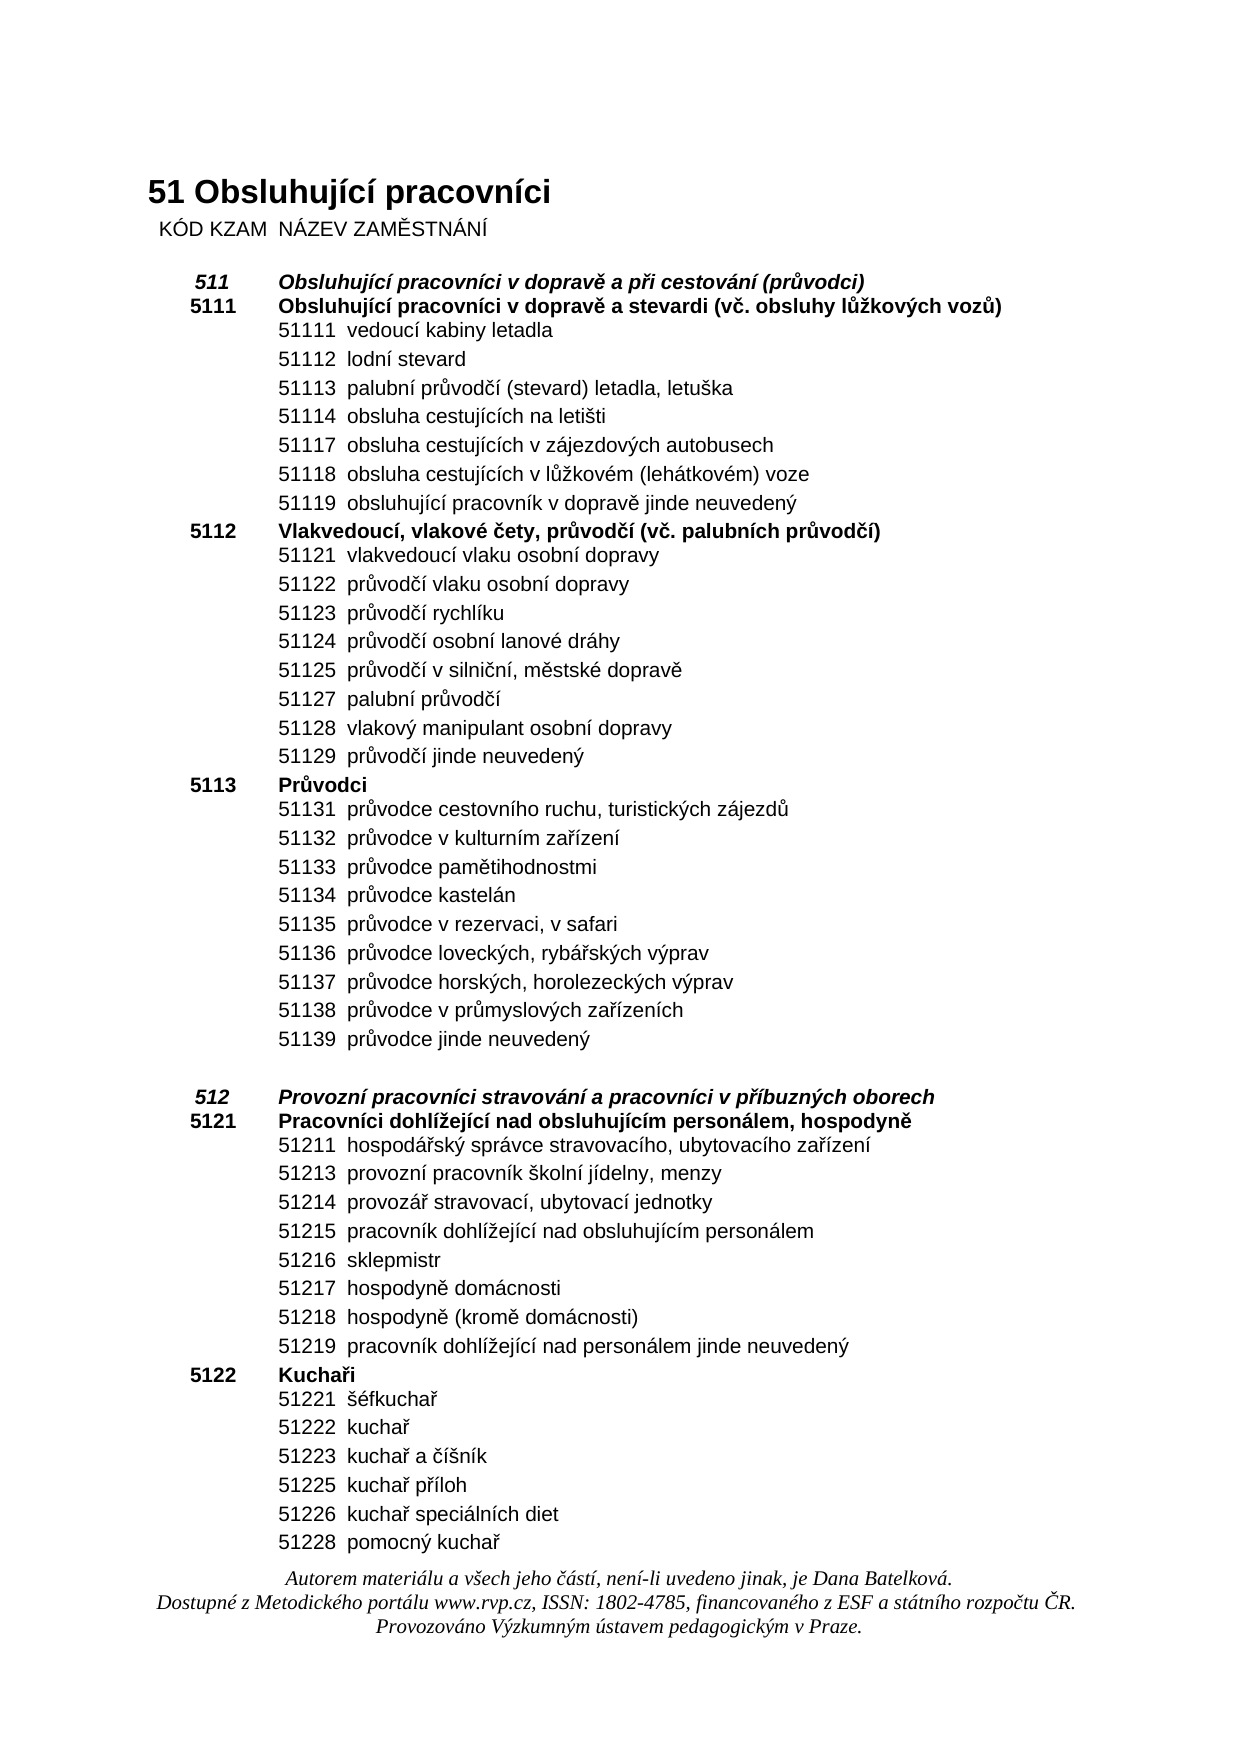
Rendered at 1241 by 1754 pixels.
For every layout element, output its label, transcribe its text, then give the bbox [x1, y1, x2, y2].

table_cell vedoucí kabiny letadla [347, 318, 1093, 347]
table_cell Kuchaři [278, 1363, 1093, 1386]
table_cell [148, 1027, 278, 1056]
table_cell [148, 572, 278, 601]
table_cell [148, 1334, 278, 1362]
table_cell průvodce v rezervaci, v safari [347, 912, 1093, 941]
table_cell Pracovníci dohlížející nad obsluhujícím personálem, hospodyně [278, 1109, 1093, 1132]
table_cell provozní pracovník školní jídelny, menzy [347, 1161, 1093, 1190]
table_cell [148, 1190, 278, 1219]
table_cell průvodčí vlaku osobní dopravy [347, 572, 1093, 601]
table_cell 51217 [278, 1276, 347, 1305]
table_cell kuchař příloh [347, 1473, 1093, 1501]
table_cell Vlakvedoucí, vlakové čety, průvodčí (vč. palubních průvodčí) [278, 519, 1093, 543]
table_cell 5121 [148, 1109, 278, 1132]
table_cell [148, 687, 278, 716]
table_cell 51113 [278, 375, 347, 404]
table_cell 51135 [278, 912, 347, 941]
table_cell lodní stevard [347, 347, 1093, 375]
table_cell [148, 1276, 278, 1305]
table_cell pracovník dohlížející nad obsluhujícím personálem [347, 1219, 1093, 1247]
table_cell 51127 [278, 687, 347, 716]
table_cell [148, 1133, 278, 1161]
table_cell kuchař a číšník [347, 1444, 1093, 1473]
table_cell [148, 347, 278, 375]
table_cell kuchař speciálních diet [347, 1501, 1093, 1530]
table_cell 51136 [278, 941, 347, 969]
table_header KÓD KZAM [148, 217, 278, 241]
table_cell [148, 826, 278, 854]
table_cell 5122 [148, 1363, 278, 1386]
table_cell průvodce horských, horolezeckých výprav [347, 970, 1093, 998]
table_cell průvodce v průmyslových zařízeních [347, 998, 1093, 1027]
table_cell obsluha cestujících na letišti [347, 404, 1093, 433]
table_cell [148, 490, 278, 519]
table_cell 5112 [148, 519, 278, 543]
table_cell [148, 629, 278, 658]
table_cell 51215 [278, 1219, 347, 1247]
table_cell [148, 998, 278, 1027]
table_cell 51219 [278, 1334, 347, 1362]
table_cell obsluhující pracovník v dopravě jinde neuvedený [347, 490, 1093, 519]
table_cell 51225 [278, 1473, 347, 1501]
table_cell průvodce cestovního ruchu, turistických zájezdů [347, 797, 1093, 826]
table_cell pomocný kuchař [347, 1530, 1093, 1559]
table_cell [148, 1501, 278, 1530]
table_cell 51138 [278, 998, 347, 1027]
table_cell [148, 1386, 278, 1415]
table_cell 51222 [278, 1415, 347, 1444]
table_cell 51137 [278, 970, 347, 998]
table_cell 5113 [148, 773, 278, 797]
table_cell [148, 744, 278, 773]
table_cell provozář stravovací, ubytovací jednotky [347, 1190, 1093, 1219]
table_cell 51129 [278, 744, 347, 773]
table_cell [148, 318, 278, 347]
table_cell 51123 [278, 601, 347, 629]
table_cell 51132 [278, 826, 347, 854]
table_cell [148, 797, 278, 826]
table_cell průvodce pamětihodnostmi [347, 855, 1093, 883]
table_cell [148, 1248, 278, 1276]
table_cell [148, 1415, 278, 1444]
table_cell průvodčí rychlíku [347, 601, 1093, 629]
table_cell obsluha cestujících v zájezdových autobusech [347, 433, 1093, 462]
table_cell 51131 [278, 797, 347, 826]
table_cell 51111 [278, 318, 347, 347]
table_cell [148, 462, 278, 490]
table_cell 51214 [278, 1190, 347, 1219]
table_cell 51117 [278, 433, 347, 462]
table_cell 51228 [278, 1530, 347, 1559]
table_cell [148, 1444, 278, 1473]
table_cell vlakvedoucí vlaku osobní dopravy [347, 543, 1093, 572]
table_cell [148, 941, 278, 969]
table_cell palubní průvodčí [347, 687, 1093, 716]
table_cell 51114 [278, 404, 347, 433]
table_cell sklepmistr [347, 1248, 1093, 1276]
table_cell Provozní pracovníci stravování a pracovníci v příbuzných oborech [278, 1085, 1093, 1108]
table_cell [148, 883, 278, 912]
table_cell [148, 601, 278, 629]
table_cell průvodce kastelán [347, 883, 1093, 912]
table_cell 512 [148, 1085, 278, 1108]
table_cell 51128 [278, 716, 347, 744]
table_cell 51226 [278, 1501, 347, 1530]
table_cell [148, 1056, 1093, 1084]
table_cell hospodyně (kromě domácnosti) [347, 1305, 1093, 1334]
table_cell [148, 855, 278, 883]
table_cell [148, 1305, 278, 1334]
table_cell [148, 241, 1093, 270]
table_cell hospodyně domácnosti [347, 1276, 1093, 1305]
table_cell 5111 [148, 294, 278, 318]
table_cell [148, 970, 278, 998]
table_cell vlakový manipulant osobní dopravy [347, 716, 1093, 744]
table_cell 51124 [278, 629, 347, 658]
table_cell 51139 [278, 1027, 347, 1056]
table_cell 511 [148, 270, 278, 294]
table_cell průvodčí osobní lanové dráhy [347, 629, 1093, 658]
table_cell [148, 912, 278, 941]
table_cell [148, 375, 278, 404]
table_cell [148, 1161, 278, 1190]
table_cell 51121 [278, 543, 347, 572]
table_cell [148, 1473, 278, 1501]
table_cell [148, 433, 278, 462]
table_cell [148, 716, 278, 744]
table_cell Obsluhující pracovníci v dopravě a při cestování (průvodci) [278, 270, 1093, 294]
table_cell průvodce jinde neuvedený [347, 1027, 1093, 1056]
table_cell [148, 1530, 278, 1559]
table_cell Obsluhující pracovníci v dopravě a stevardi (vč. obsluhy lůžkových vozů) [278, 294, 1093, 318]
table_cell 51118 [278, 462, 347, 490]
table_cell 51216 [278, 1248, 347, 1276]
table_cell [148, 404, 278, 433]
table_cell 51112 [278, 347, 347, 375]
table_cell [148, 543, 278, 572]
table_cell průvodčí v silniční, městské dopravě [347, 658, 1093, 687]
table_cell průvodčí jinde neuvedený [347, 744, 1093, 773]
table_cell šéfkuchař [347, 1386, 1093, 1415]
table_cell 51218 [278, 1305, 347, 1334]
table_cell palubní průvodčí (stevard) letadla, letuška [347, 375, 1093, 404]
table_cell 51221 [278, 1386, 347, 1415]
table_cell průvodce v kulturním zařízení [347, 826, 1093, 854]
table_cell 51213 [278, 1161, 347, 1190]
table_header NÁZEV ZAMĚSTNÁNÍ [278, 217, 1093, 241]
table_cell 51134 [278, 883, 347, 912]
table_cell 51122 [278, 572, 347, 601]
table_cell [148, 658, 278, 687]
table_cell 51119 [278, 490, 347, 519]
table_cell průvodce loveckých, rybářských výprav [347, 941, 1093, 969]
table_cell Průvodci [278, 773, 1093, 797]
table_cell pracovník dohlížející nad personálem jinde neuvedený [347, 1334, 1093, 1362]
table_cell hospodářský správce stravovacího, ubytovacího zařízení [347, 1133, 1093, 1161]
table_cell [148, 1219, 278, 1247]
table_cell 51133 [278, 855, 347, 883]
table_cell 51211 [278, 1133, 347, 1161]
table_cell 51125 [278, 658, 347, 687]
table_cell kuchař [347, 1415, 1093, 1444]
table_cell 51223 [278, 1444, 347, 1473]
table_cell obsluha cestujících v lůžkovém (lehátkovém) voze [347, 462, 1093, 490]
subtitle 51 Obsluhující pracovníci [148, 173, 1093, 211]
